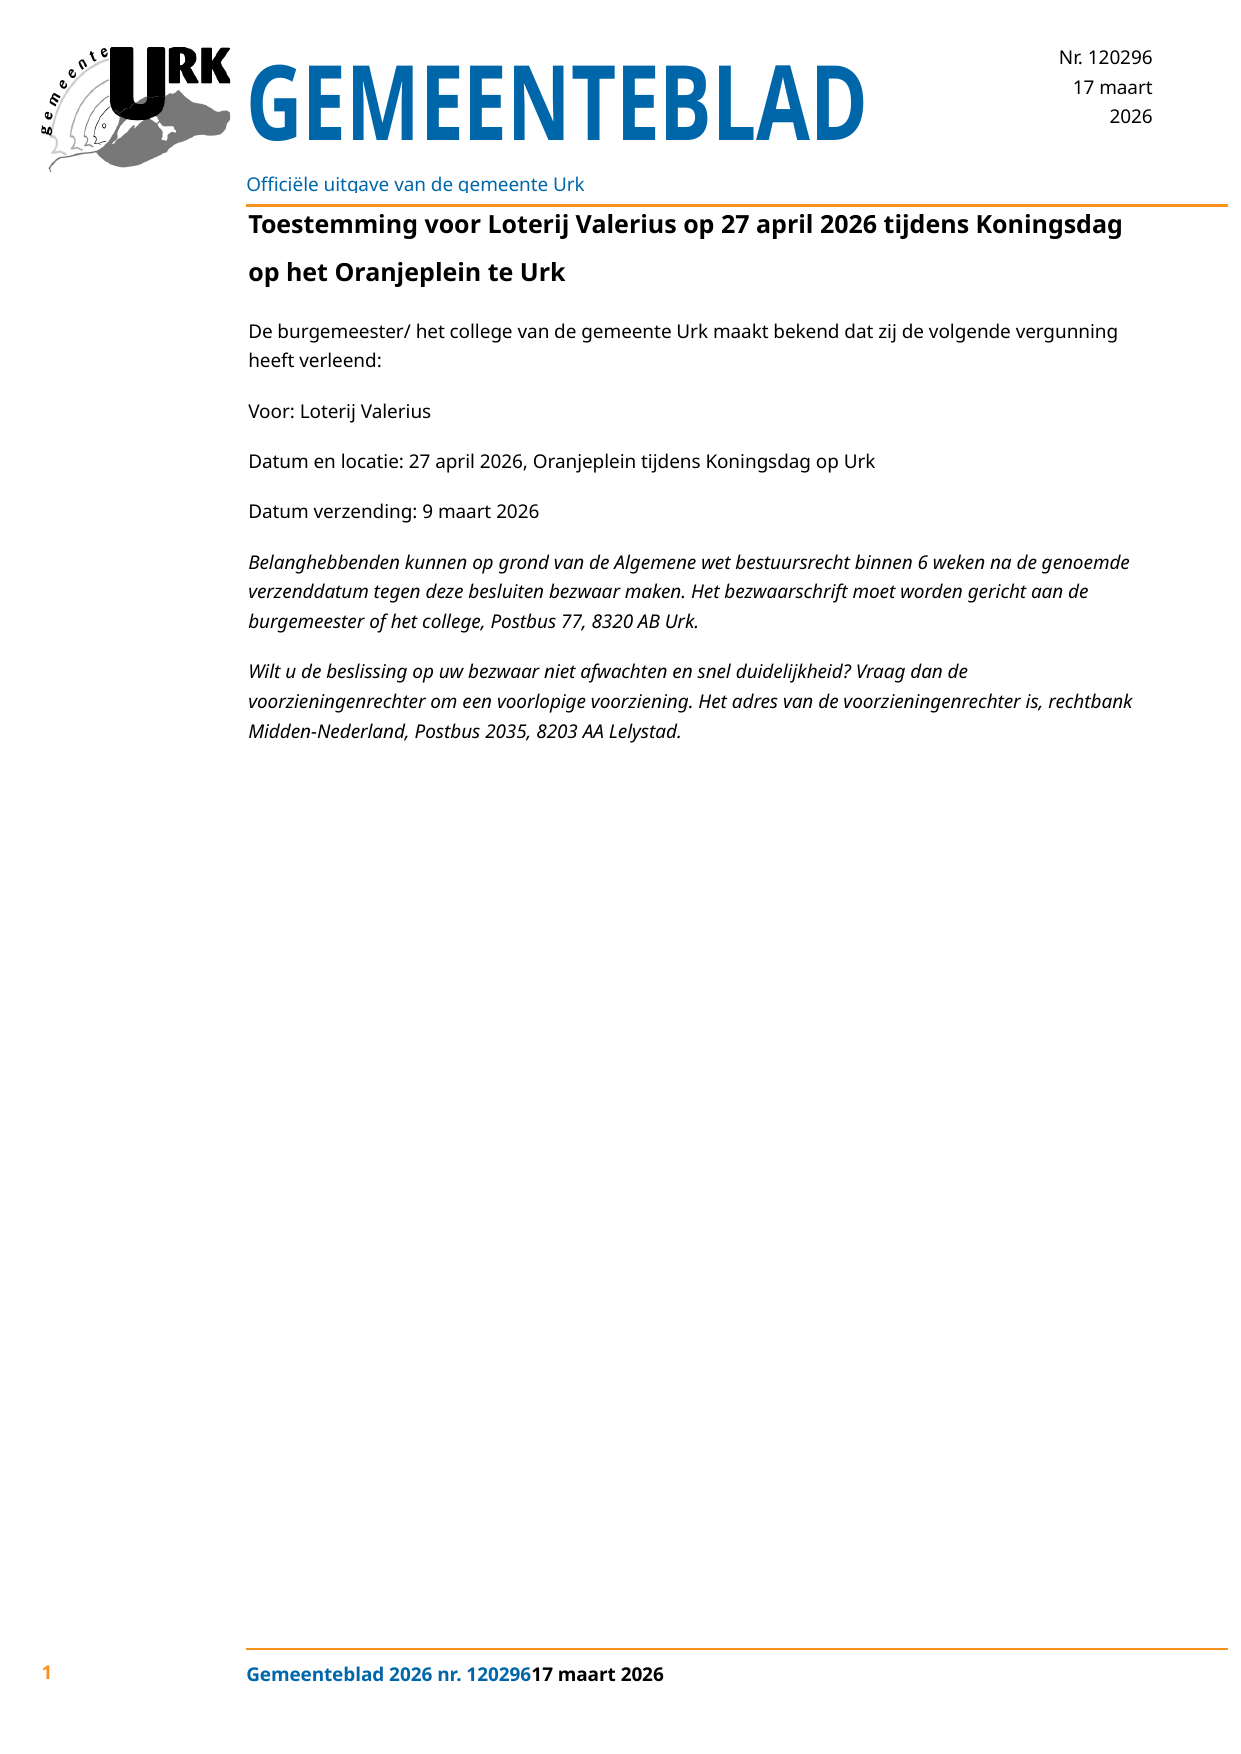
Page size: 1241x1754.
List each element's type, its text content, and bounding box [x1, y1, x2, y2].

text Toestemming voor Loterij Valerius op 27 april 2026 tijdens Koningsdag op het Oranjeplein te Urk [248, 207, 1152, 288]
text Datum en locatie: 27 april 2026, Oranjeplein tijdens Koningsdag op Urk [248, 448, 1152, 474]
text Voor: Loterij Valerius [248, 398, 1152, 424]
text Datum verzending: 9 maart 2026 [248, 499, 1152, 524]
picture [41, 47, 231, 172]
text De burgemeester/ het college van de gemeente Urk maakt bekend dat zij de volgende vergunning heeft verleend: [248, 318, 1152, 373]
text Belanghebbenden kunnen op grond van de Algemene wet bestuursrecht binnen 6 weken na de genoemde verzenddatum tegen deze besluiten bezwaar maken. Het bezwaarschrift moet worden gericht aan de burgemeester of het college, Postbus 77, 8320 AB Urk. [248, 549, 1152, 634]
text Wilt u de beslissing op uw bezwaar niet afwachten en snel duidelijkheid? Vraag dan de voorzieningenrechter om een voorlopige voorziening. Het adres van de voorzieningenrechter is, rechtbank Midden-Nederland, Postbus 2035, 8203 AA Lelystad. [248, 659, 1152, 744]
